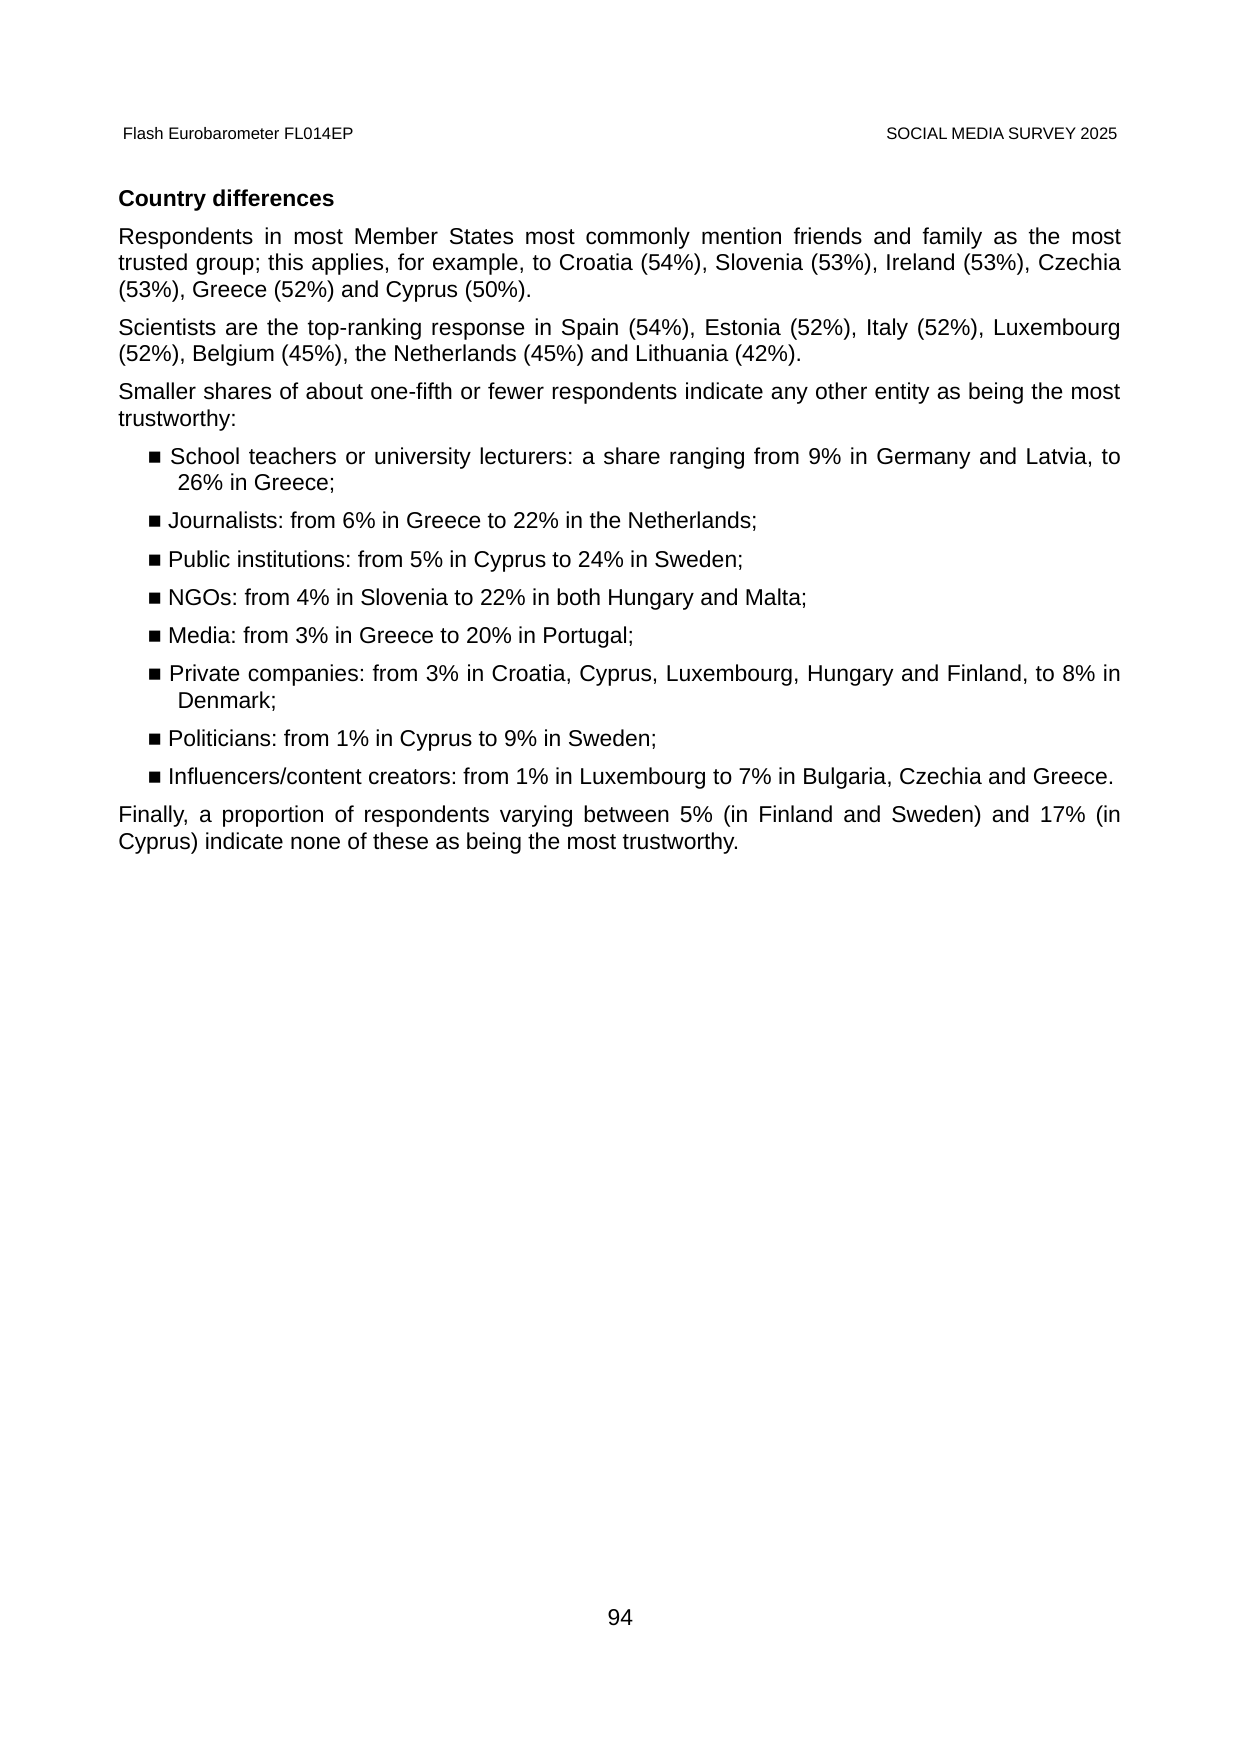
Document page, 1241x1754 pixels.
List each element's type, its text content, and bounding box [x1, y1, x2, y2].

text Respondents in most Member States most commonly mention friends and family as the most trusted group; this applies, for example, to Croatia (54%), Slovenia (53%), Ireland (53%), Czechia (53%), Greece (52%) and Cyprus (50%). [118, 223, 1122, 302]
text ■ Media: from 3% in Greece to 20% in Portugal; [148, 622, 1122, 648]
text ■ Influencers/content creators: from 1% in Luxembourg to 7% in Bulgaria, Czechia and Greece. [148, 763, 1122, 789]
text ■ Private companies: from 3% in Croatia, Cyprus, Luxembourg, Hungary and Finland, to 8% in Denmark; [148, 660, 1122, 713]
text Smaller shares of about one-fifth or fewer respondents indicate any other entity as being the most trustworthy: [118, 378, 1122, 431]
text ■ NGOs: from 4% in Slovenia to 22% in both Hungary and Malta; [148, 584, 1122, 610]
text Finally, a proportion of respondents varying between 5% (in Finland and Sweden) and 17% (in Cyprus) indicate none of these as being the most trustworthy. [118, 801, 1122, 854]
text ■ Public institutions: from 5% in Cyprus to 24% in Sweden; [148, 546, 1122, 572]
text Country differences [118, 184, 1122, 211]
text Scientists are the top-ranking response in Spain (54%), Estonia (52%), Italy (52%), Luxembourg (52%), Belgium (45%), the Netherlands (45%) and Lithuania (42%). [118, 314, 1122, 366]
text ■ School teachers or university lecturers: a share ranging from 9% in Germany and Latvia, to 26% in Greece; [148, 443, 1122, 496]
text ■ Journalists: from 6% in Greece to 22% in the Netherlands; [148, 507, 1122, 534]
text ■ Politicians: from 1% in Cyprus to 9% in Sweden; [148, 725, 1122, 751]
